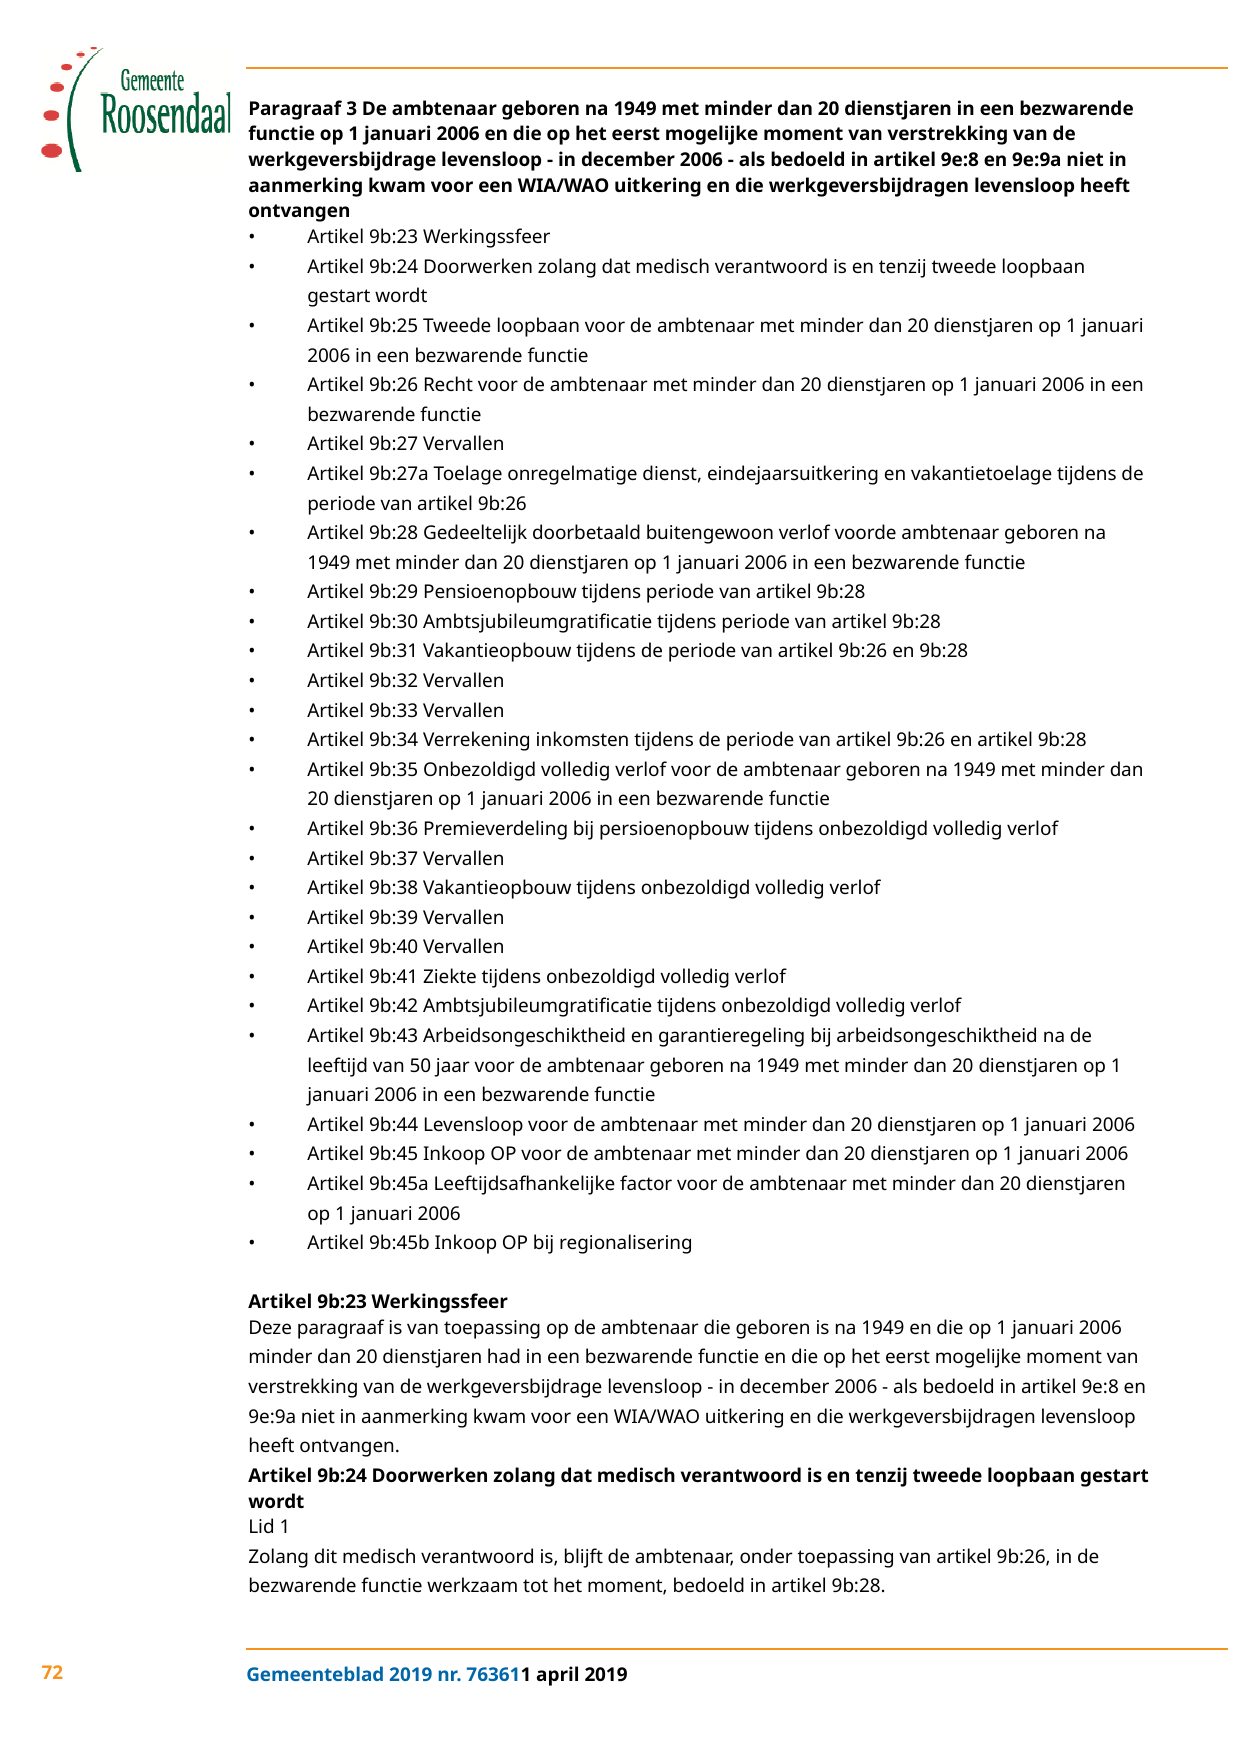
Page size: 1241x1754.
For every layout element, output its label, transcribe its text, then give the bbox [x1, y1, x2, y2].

list Artikel 9b:36 Premieverdeling bij persioenopbouw tijdens onbezoldigd volledig verlof [248, 815, 1152, 841]
list Artikel 9b:45a Leeftijdsafhankelijke factor voor de ambtenaar met minder dan 20 dienstjaren op 1 januari 2006 [248, 1170, 1152, 1225]
list Artikel 9b:24 Doorwerken zolang dat medisch verantwoord is en tenzij tweede loopbaan gestart wordt [248, 253, 1152, 308]
list Artikel 9b:38 Vakantieopbouw tijdens onbezoldigd volledig verlof [248, 874, 1152, 900]
list Artikel 9b:44 Levensloop voor de ambtenaar met minder dan 20 dienstjaren op 1 januari 2006 [248, 1111, 1152, 1137]
text Artikel 9b:23 Werkingssfeer [248, 1288, 1152, 1314]
list Artikel 9b:27 Vervallen [248, 431, 1152, 456]
list Artikel 9b:32 Vervallen [248, 667, 1152, 693]
text Zolang dit medisch verantwoord is, blijft de ambtenaar, onder toepassing van artikel 9b:26, in de bezwarende functie werkzaam tot het moment, bedoeld in artikel 9b:28. [248, 1543, 1152, 1598]
list Artikel 9b:30 Ambtsjubileumgratificatie tijdens periode van artikel 9b:28 [248, 608, 1152, 634]
text Deze paragraaf is van toepassing op de ambtenaar die geboren is na 1949 en die op 1 januari 2006 minder dan 20 dienstjaren had in een bezwarende functie en die op het eerst mogelijke moment van verstrekking van de werkgeversbijdrage levensloop - in december 2006 - als bedoeld in artikel 9e:8 en 9e:9a niet in aanmerking kwam voor een WIA/WAO uitkering en die werkgeversbijdragen levensloop heeft ontvangen. [248, 1314, 1152, 1458]
picture [41, 47, 231, 172]
list Artikel 9b:31 Vakantieopbouw tijdens de periode van artikel 9b:26 en 9b:28 [248, 638, 1152, 663]
list Artikel 9b:41 Ziekte tijdens onbezoldigd volledig verlof [248, 963, 1152, 989]
list Artikel 9b:23 Werkingssfeer [248, 223, 1152, 249]
list Artikel 9b:26 Recht voor de ambtenaar met minder dan 20 dienstjaren op 1 januari 2006 in een bezwarende functie [248, 371, 1152, 427]
list Artikel 9b:45b Inkoop OP bij regionalisering [248, 1229, 1152, 1255]
list Artikel 9b:35 Onbezoldigd volledig verlof voor de ambtenaar geboren na 1949 met minder dan 20 dienstjaren op 1 januari 2006 in een bezwarende functie [248, 756, 1152, 811]
list Artikel 9b:43 Arbeidsongeschiktheid en garantieregeling bij arbeidsongeschiktheid na de leeftijd van 50 jaar voor de ambtenaar geboren na 1949 met minder dan 20 dienstjaren op 1 januari 2006 in een bezwarende functie [248, 1022, 1152, 1107]
list Artikel 9b:42 Ambtsjubileumgratificatie tijdens onbezoldigd volledig verlof [248, 993, 1152, 1018]
list Artikel 9b:37 Vervallen [248, 845, 1152, 870]
text Lid 1 [248, 1513, 1152, 1539]
list Artikel 9b:40 Vervallen [248, 933, 1152, 959]
list Artikel 9b:27a Toelage onregelmatige dienst, eindejaarsuitkering en vakantietoelage tijdens de periode van artikel 9b:26 [248, 460, 1152, 515]
list Artikel 9b:34 Verrekening inkomsten tijdens de periode van artikel 9b:26 en artikel 9b:28 [248, 726, 1152, 752]
list Artikel 9b:39 Vervallen [248, 904, 1152, 929]
list Artikel 9b:29 Pensioenopbouw tijdens periode van artikel 9b:28 [248, 578, 1152, 604]
text Artikel 9b:24 Doorwerken zolang dat medisch verantwoord is en tenzij tweede loopbaan gestart wordt [248, 1462, 1152, 1513]
list Artikel 9b:25 Tweede loopbaan voor de ambtenaar met minder dan 20 dienstjaren op 1 januari 2006 in een bezwarende functie [248, 312, 1152, 367]
list Artikel 9b:33 Vervallen [248, 697, 1152, 722]
list Artikel 9b:28 Gedeeltelijk doorbetaald buitengewoon verlof voorde ambtenaar geboren na 1949 met minder dan 20 dienstjaren op 1 januari 2006 in een bezwarende functie [248, 519, 1152, 574]
text Paragraaf 3 De ambtenaar geboren na 1949 met minder dan 20 dienstjaren in een bezwarende functie op 1 januari 2006 en die op het eerst mogelijke moment van verstrekking van de werkgeversbijdrage levensloop - in december 2006 - als bedoeld in artikel 9e:8 en 9e:9a niet in aanmerking kwam voor een WIA/WAO uitkering en die werkgeversbijdragen levensloop heeft ontvangen [248, 95, 1152, 223]
list Artikel 9b:45 Inkoop OP voor de ambtenaar met minder dan 20 dienstjaren op 1 januari 2006 [248, 1141, 1152, 1166]
